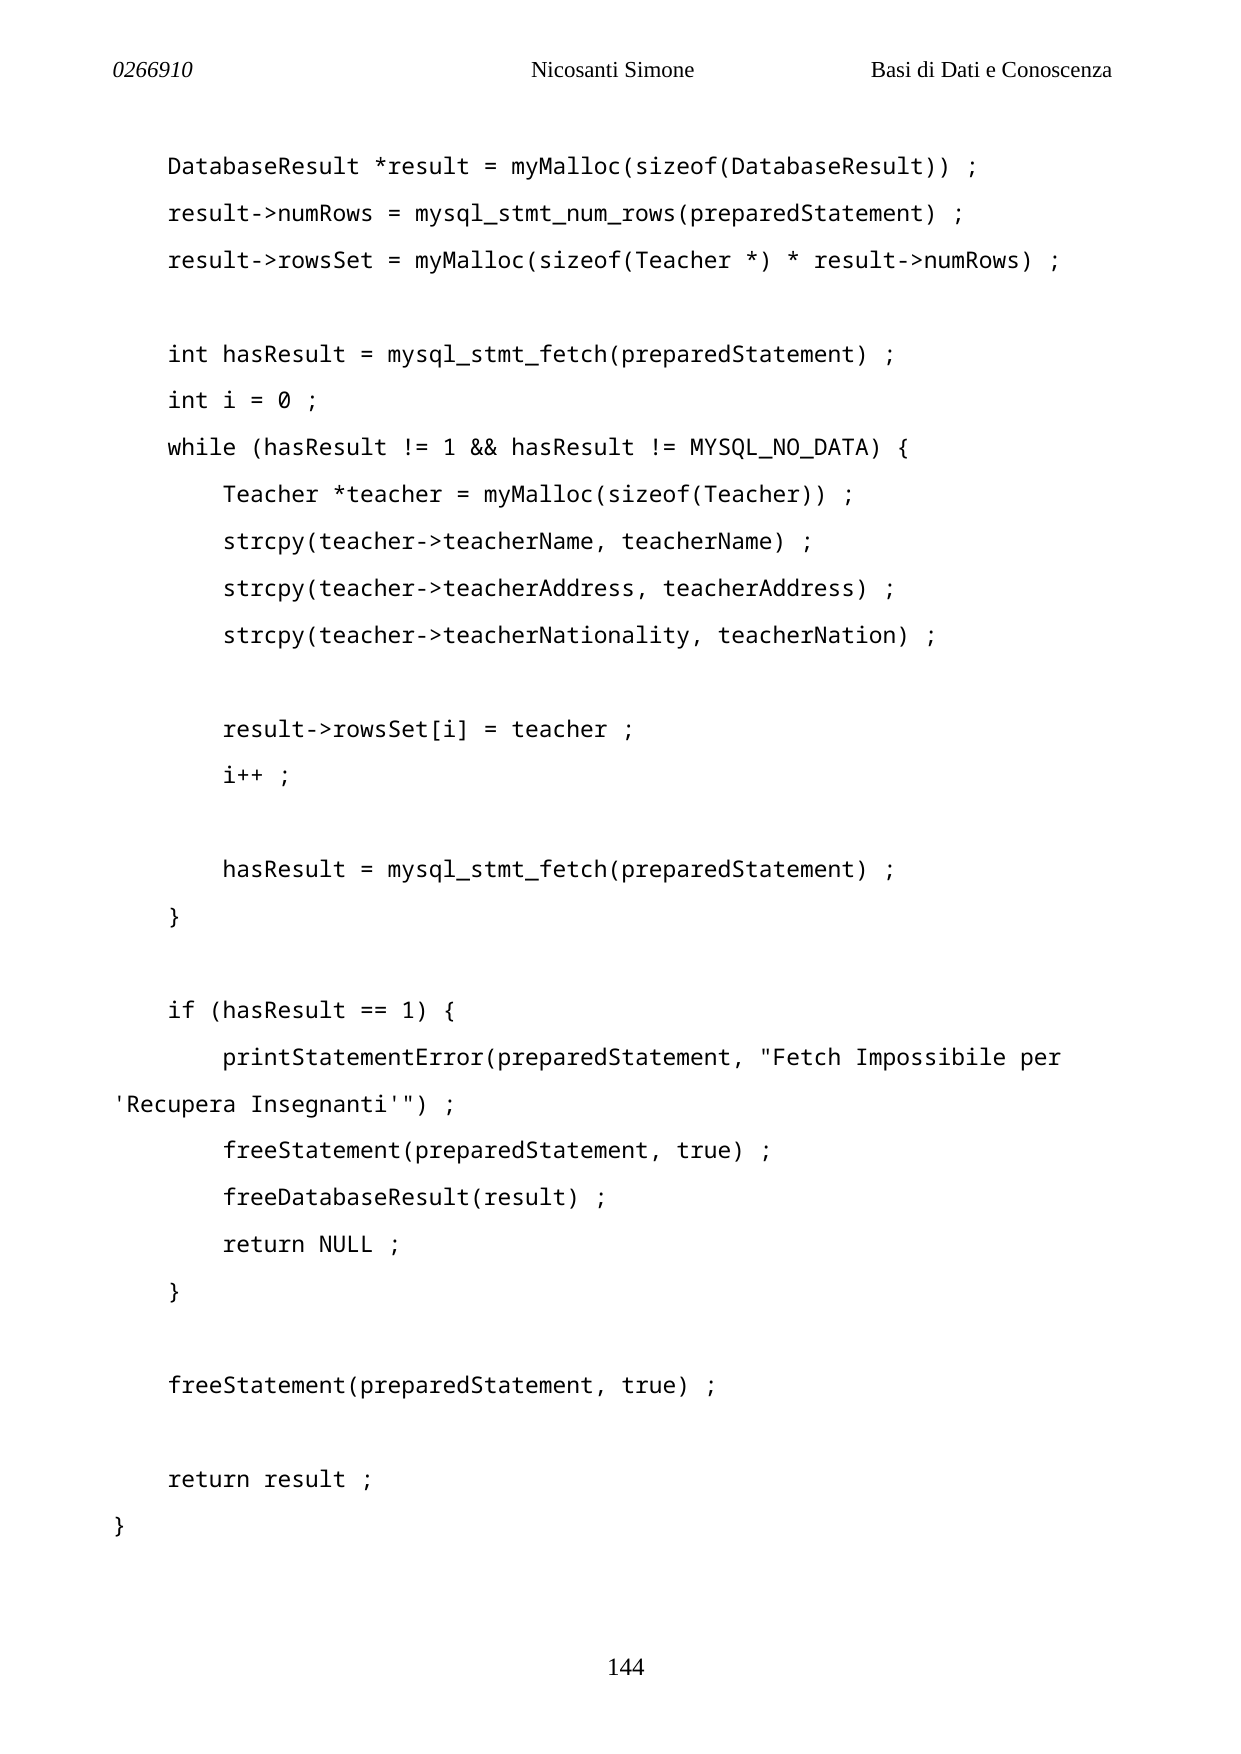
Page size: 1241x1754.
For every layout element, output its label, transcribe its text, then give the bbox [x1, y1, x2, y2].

text freeDatabaseResult(result) ; [112, 1181, 1128, 1212]
text freeStatement(preparedStatement, true) ; [112, 1134, 1128, 1166]
text i++ ; [112, 759, 1128, 791]
text strcpy(teacher->teacherName, teacherName) ; [112, 525, 1128, 556]
text return NULL ; [112, 1228, 1128, 1259]
text result->rowsSet = myMalloc(sizeof(Teacher *) * result->numRows) ; [112, 244, 1128, 275]
text hasResult = mysql_stmt_fetch(preparedStatement) ; [112, 853, 1128, 884]
text } [112, 1509, 1128, 1541]
text int hasResult = mysql_stmt_fetch(preparedStatement) ; [112, 337, 1128, 369]
text return result ; [112, 1462, 1128, 1494]
text result->numRows = mysql_stmt_num_rows(preparedStatement) ; [112, 197, 1128, 228]
text Teacher *teacher = myMalloc(sizeof(Teacher)) ; [112, 478, 1128, 509]
text result->rowsSet[i] = teacher ; [112, 712, 1128, 744]
text printStatementError(preparedStatement, "Fetch Impossibile per 'Recupera Insegnanti'") ; [112, 1041, 1128, 1119]
text strcpy(teacher->teacherNationality, teacherNation) ; [112, 619, 1128, 650]
text strcpy(teacher->teacherAddress, teacherAddress) ; [112, 572, 1128, 603]
text while (hasResult != 1 && hasResult != MYSQL_NO_DATA) { [112, 431, 1128, 462]
text } [112, 1275, 1128, 1306]
text } [112, 900, 1128, 931]
text if (hasResult == 1) { [112, 994, 1128, 1025]
text int i = 0 ; [112, 384, 1128, 416]
text freeStatement(preparedStatement, true) ; [112, 1369, 1128, 1400]
text DatabaseResult *result = myMalloc(sizeof(DatabaseResult)) ; [112, 150, 1128, 181]
